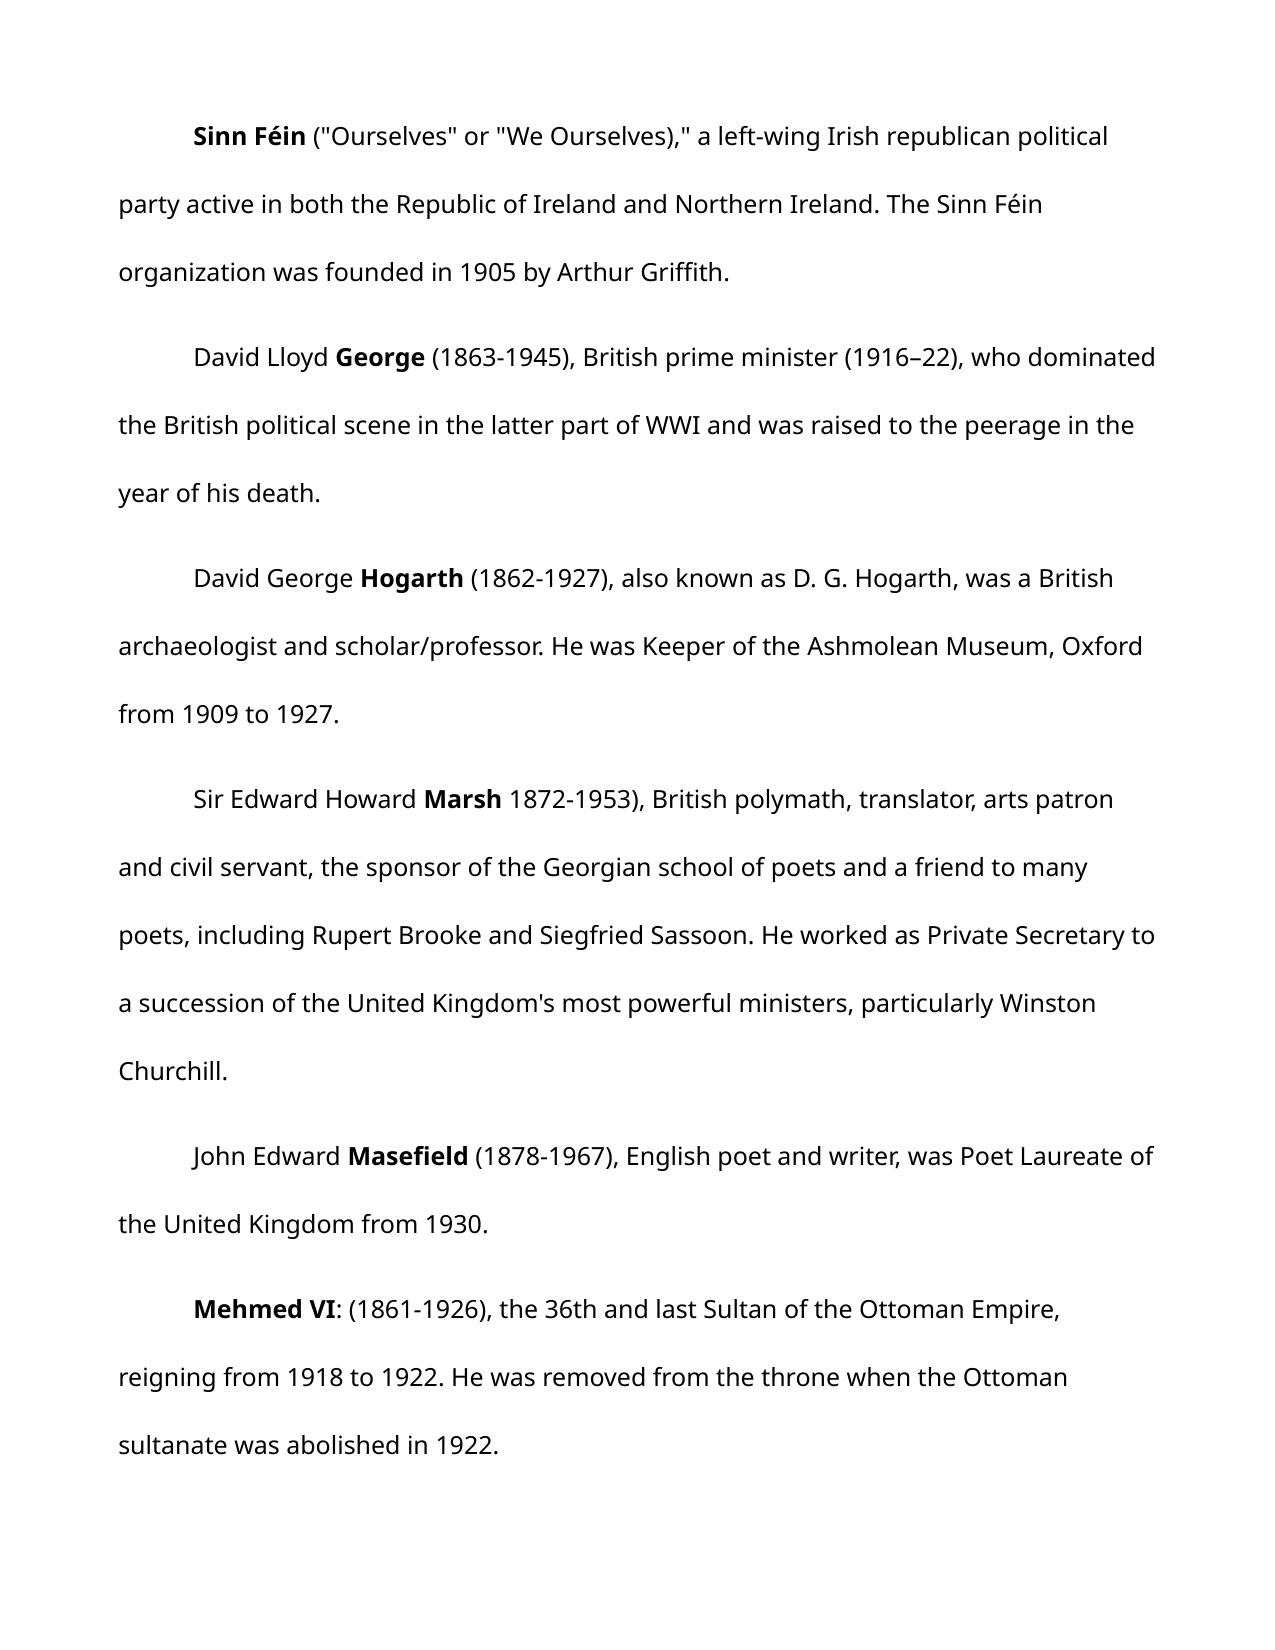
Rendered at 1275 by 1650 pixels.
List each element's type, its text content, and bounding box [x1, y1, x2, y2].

text David Lloyd George (1863-1945), British prime minister (1916–22), who dominated the British political scene in the latter part of WWI and was raised to the peerage in the year of his death. [118, 339, 1157, 509]
text David George Hogarth (1862-1927), also known as D. G. Hogarth, was a British archaeologist and scholar/professor. He was Keeper of the Ashmolean Museum, Oxford from 1909 to 1927. [118, 560, 1157, 731]
text Mehmed VI: (1861-1926), the 36th and last Sultan of the Ottoman Empire, reigning from 1918 to 1922. He was removed from the throne when the Ottoman sultanate was abolished in 1922. [118, 1291, 1157, 1462]
text John Edward Masefield (1878-1967), English poet and writer, was Poet Laureate of the United Kingdom from 1930. [118, 1138, 1157, 1241]
text Sinn Féin ("Ourselves" or "We Ourselves)," a left-wing Irish republican political party active in both the Republic of Ireland and Northern Ireland. The Sinn Féin organization was founded in 1905 by Arthur Griffith. [118, 118, 1157, 288]
text Sir Edward Howard Marsh 1872-1953), British polymath, translator, arts patron and civil servant, the sponsor of the Georgian school of poets and a friend to many poets, including Rupert Brooke and Siegfried Sassoon. He worked as Private Secretary to a succession of the United Kingdom's most powerful ministers, particularly Winston Churchill. [118, 781, 1157, 1088]
